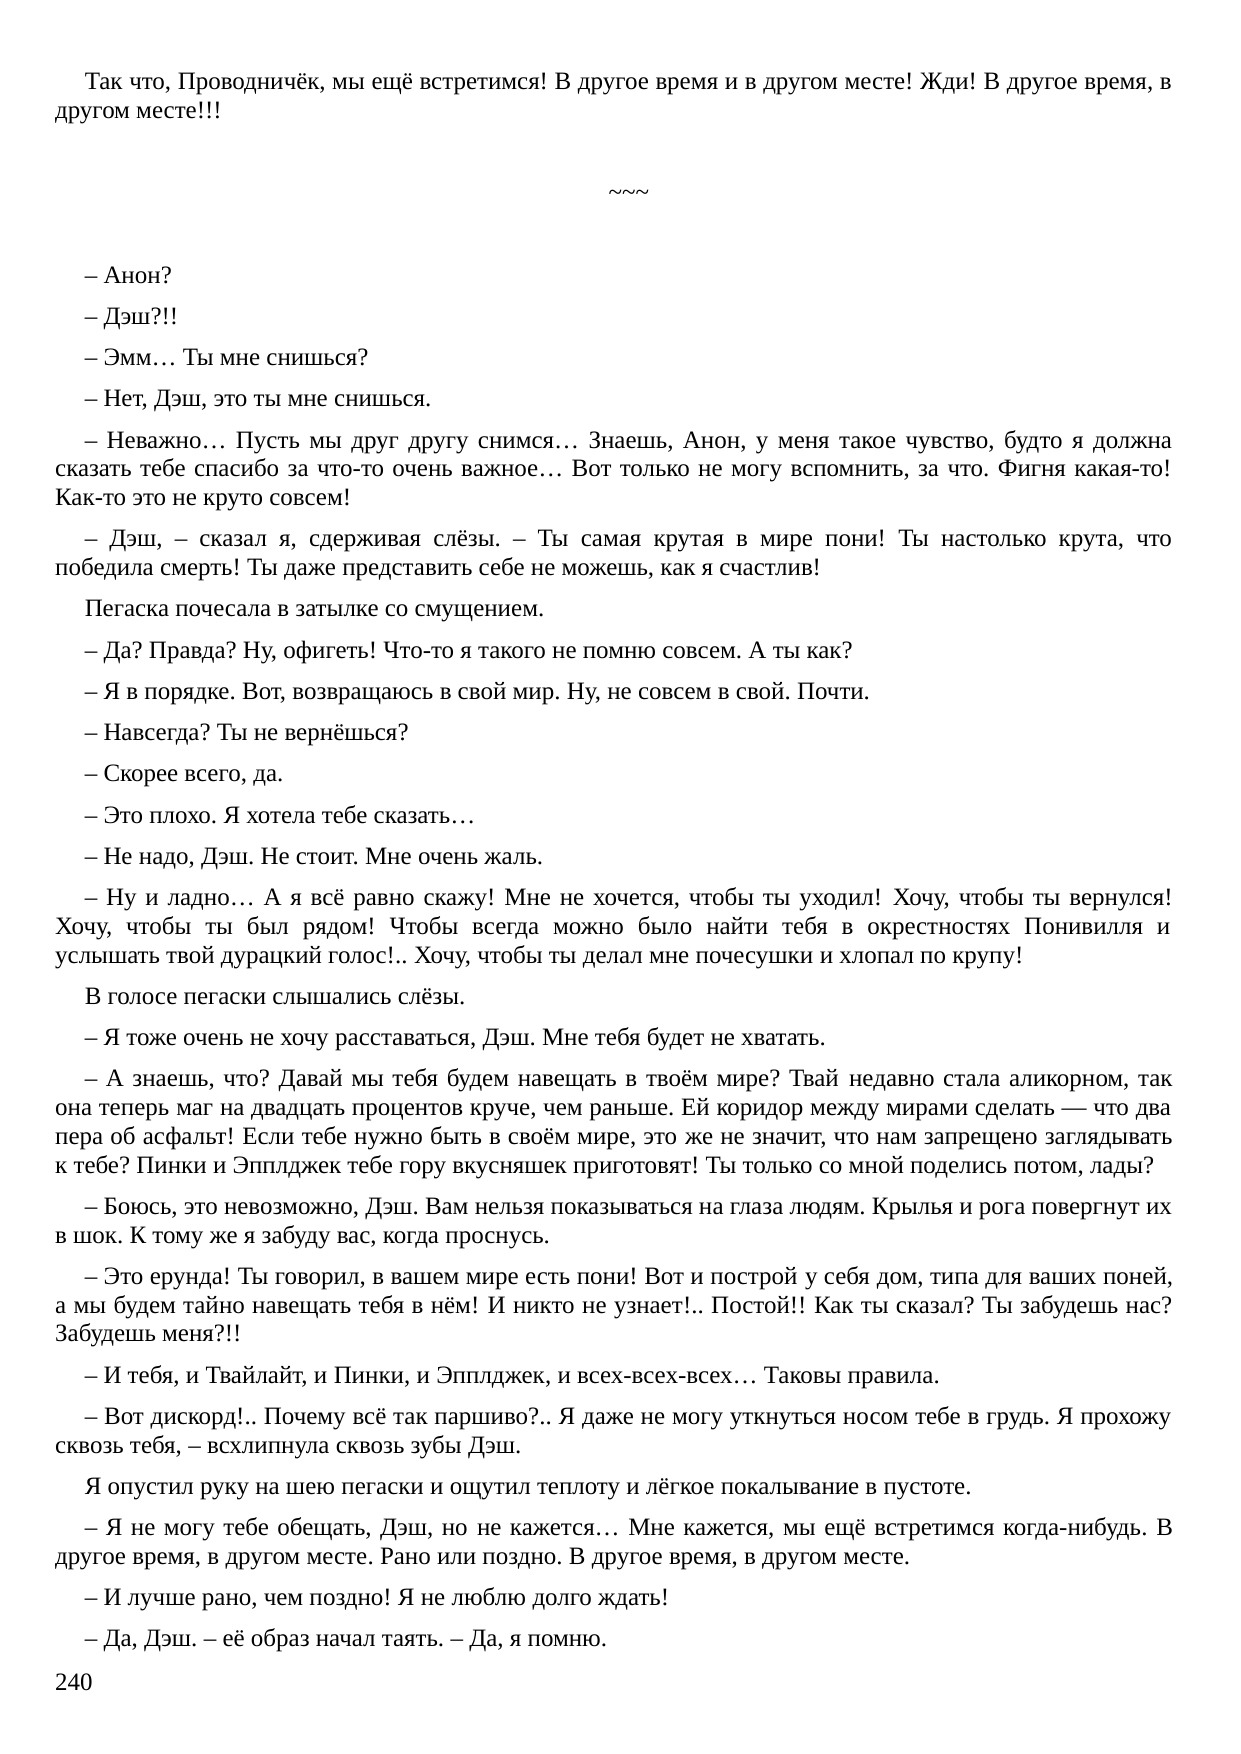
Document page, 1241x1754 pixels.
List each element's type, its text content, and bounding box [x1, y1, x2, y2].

text – А знаешь, что? Давай мы тебя будем навещать в твоём мире? Твай недавно стала аликорном, так она теперь маг на двадцать процентов круче, чем раньше. Ей коридор между мирами сделать — что два пера об асфальт! Если тебе нужно быть в своём мире, это же не значит, что нам запрещено заглядывать к тебе? Пинки и Эпплджек тебе гору вкусняшек приготовят! Ты только со мной поделись потом, лады? [55, 1063, 1173, 1178]
text – Боюсь, это невозможно, Дэш. Вам нельзя показываться на глаза людям. Крылья и рога повергнут их в шок. К тому же я забуду вас, когда проснусь. [55, 1191, 1173, 1248]
text – Анон? [55, 260, 1173, 288]
text Я опустил руку на шею пегаски и ощутил теплоту и лёгкое покалывание в пустоте. [55, 1471, 1173, 1500]
text ~~~ [55, 177, 1173, 206]
text – Я тоже очень не хочу расставаться, Дэш. Мне тебя будет не хватать. [55, 1022, 1173, 1051]
text – Навсегда? Ты не вернёшься? [55, 717, 1173, 746]
text – Я не могу тебе обещать, Дэш, но не кажется… Мне кажется, мы ещё встретимся когда-нибудь. В другое время, в другом месте. Рано или поздно. В другое время, в другом месте. [55, 1512, 1173, 1570]
text Так что, Проводничёк, мы ещё встретимся! В другое время и в другом месте! Жди! В другое время, в другом месте!!! [55, 66, 1173, 123]
text – Да? Правда? Ну, офигеть! Что-то я такого не помню совсем. А ты как? [55, 635, 1173, 663]
text – Да, Дэш. – её образ начал таять. – Да, я помню. [55, 1623, 1173, 1652]
text – Это плохо. Я хотела тебе сказать… [55, 800, 1173, 828]
text – Это ерунда! Ты говорил, в вашем мире есть пони! Вот и построй у себя дом, типа для ваших поней, а мы будем тайно навещать тебя в нём! И никто не узнает!.. Постой!! Как ты сказал? Ты забудешь нас? Забудешь меня?!! [55, 1261, 1173, 1347]
text – Ну и ладно… А я всё равно скажу! Мне не хочется, чтобы ты уходил! Хочу, чтобы ты вернулся! Хочу, чтобы ты был рядом! Чтобы всегда можно было найти тебя в окрестностях Понивилля и услышать твой дурацкий голос!.. Хочу, чтобы ты делал мне почесушки и хлопал по крупу! [55, 882, 1173, 968]
text – Не надо, Дэш. Не стоит. Мне очень жаль. [55, 841, 1173, 870]
text Пегаска почесала в затылке со смущением. [55, 593, 1173, 622]
text – Дэш?!! [55, 301, 1173, 330]
text – И тебя, и Твайлайт, и Пинки, и Эпплджек, и всех-всех-всех… Таковы правила. [55, 1360, 1173, 1388]
text – Нет, Дэш, это ты мне снишься. [55, 383, 1173, 412]
text – Я в порядке. Вот, возвращаюсь в свой мир. Ну, не совсем в свой. Почти. [55, 676, 1173, 705]
text В голосе пегаски слышались слёзы. [55, 981, 1173, 1010]
text – Эмм… Ты мне снишься? [55, 342, 1173, 371]
text – И лучше рано, чем поздно! Я не люблю долго ждать! [55, 1582, 1173, 1611]
text – Неважно… Пусть мы друг другу снимся… Знаешь, Анон, у меня такое чувство, будто я должна сказать тебе спасибо за что-то очень важное… Вот только не могу вспомнить, за что. Фигня какая-то! Как-то это не круто совсем! [55, 425, 1173, 511]
text – Дэш, – сказал я, сдерживая слёзы. – Ты самая крутая в мире пони! Ты настолько крута, что победила смерть! Ты даже представить себе не можешь, как я счастлив! [55, 523, 1173, 581]
text – Вот дискорд!.. Почему всё так паршиво?.. Я даже не могу уткнуться носом тебе в грудь. Я прохожу сквозь тебя, – всхлипнула сквозь зубы Дэш. [55, 1401, 1173, 1458]
text – Скорее всего, да. [55, 758, 1173, 787]
